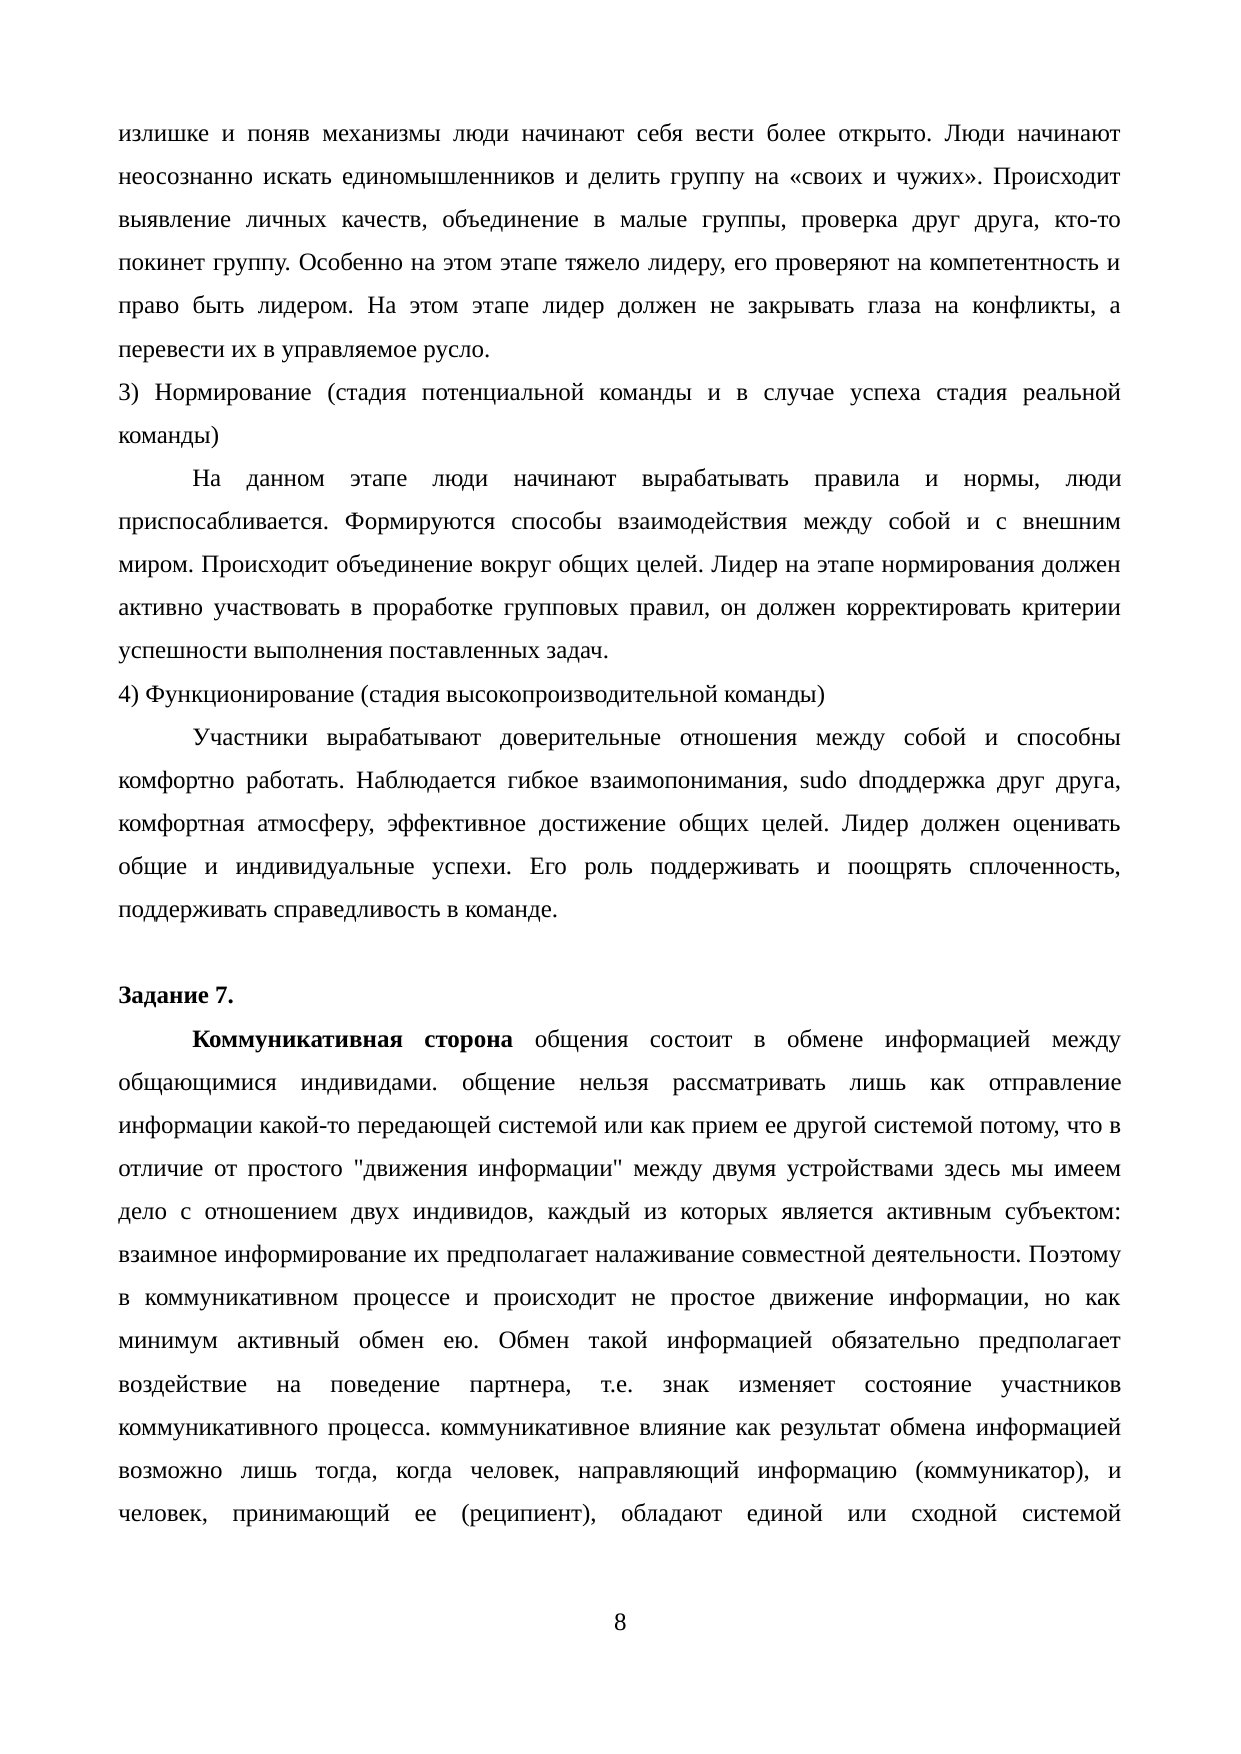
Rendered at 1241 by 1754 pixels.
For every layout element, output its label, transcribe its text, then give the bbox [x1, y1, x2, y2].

text Задание 7. [118, 981, 1122, 1009]
text излишке и поняв механизмы люди начинают себя вести более открыто. Люди начинают неосознанно искать единомышленников и делить группу на «своих и чужих». Происходит выявление личных качеств, объединение в малые группы, проверка друг друга, кто-то покинет группу. Особенно на этом этапе тяжело лидеру, его проверяют на компетентность и право быть лидером. На этом этапе лидер должен не закрывать глаза на конфликты, а перевести их в управляемое русло. [118, 118, 1122, 362]
text 4) Функционирование (стадия высокопроизводительной команды) [118, 679, 1122, 707]
text Участники вырабатывают доверительные отношения между собой и способны комфортно работать. Наблюдается гибкое взаимопонимания, sudo dподдержка друг друга, комфортная атмосферу, эффективное достижение общих целей. Лидер должен оценивать общие и индивидуальные успехи. Его роль поддерживать и поощрять сплоченность, поддерживать справедливость в команде. [118, 722, 1122, 923]
text На данном этапе люди начинают вырабатывать правила и нормы, люди приспосабливается. Формируются способы взаимодействия между собой и с внешним миром. Происходит объединение вокруг общих целей. Лидер на этапе нормирования должен активно участвовать в проработке групповых правил, он должен корректировать критерии успешности выполнения поставленных задач. [118, 463, 1122, 664]
text 3) Нормирование (стадия потенциальной команды и в случае успеха стадия реальной команды) [118, 377, 1122, 449]
text Коммуникативная сторона общения состоит в обмене информацией между общающимися индивидами. общение нельзя рассматривать лишь как отправление информации какой-то передающей системой или как прием ее другой системой потому, что в отличие от простого "движения информации" между двумя устройствами здесь мы имеем дело с отношением двух индивидов, каждый из которых является активным субъектом: взаимное информирование их предполагает налаживание совместной деятельности. Поэтому в коммуникативном процессе и происходит не простое движение информации, но как минимум активный обмен ею. Обмен такой информацией обязательно предполагает воздействие на поведение партнера, т.е. знак изменяет состояние участников коммуникативного процесса. коммуникативное влияние как результат обмена информацией возможно лишь тогда, когда человек, направляющий информацию (коммуникатор), и человек, принимающий ее (реципиент), обладают единой или сходной системой [118, 1024, 1122, 1527]
